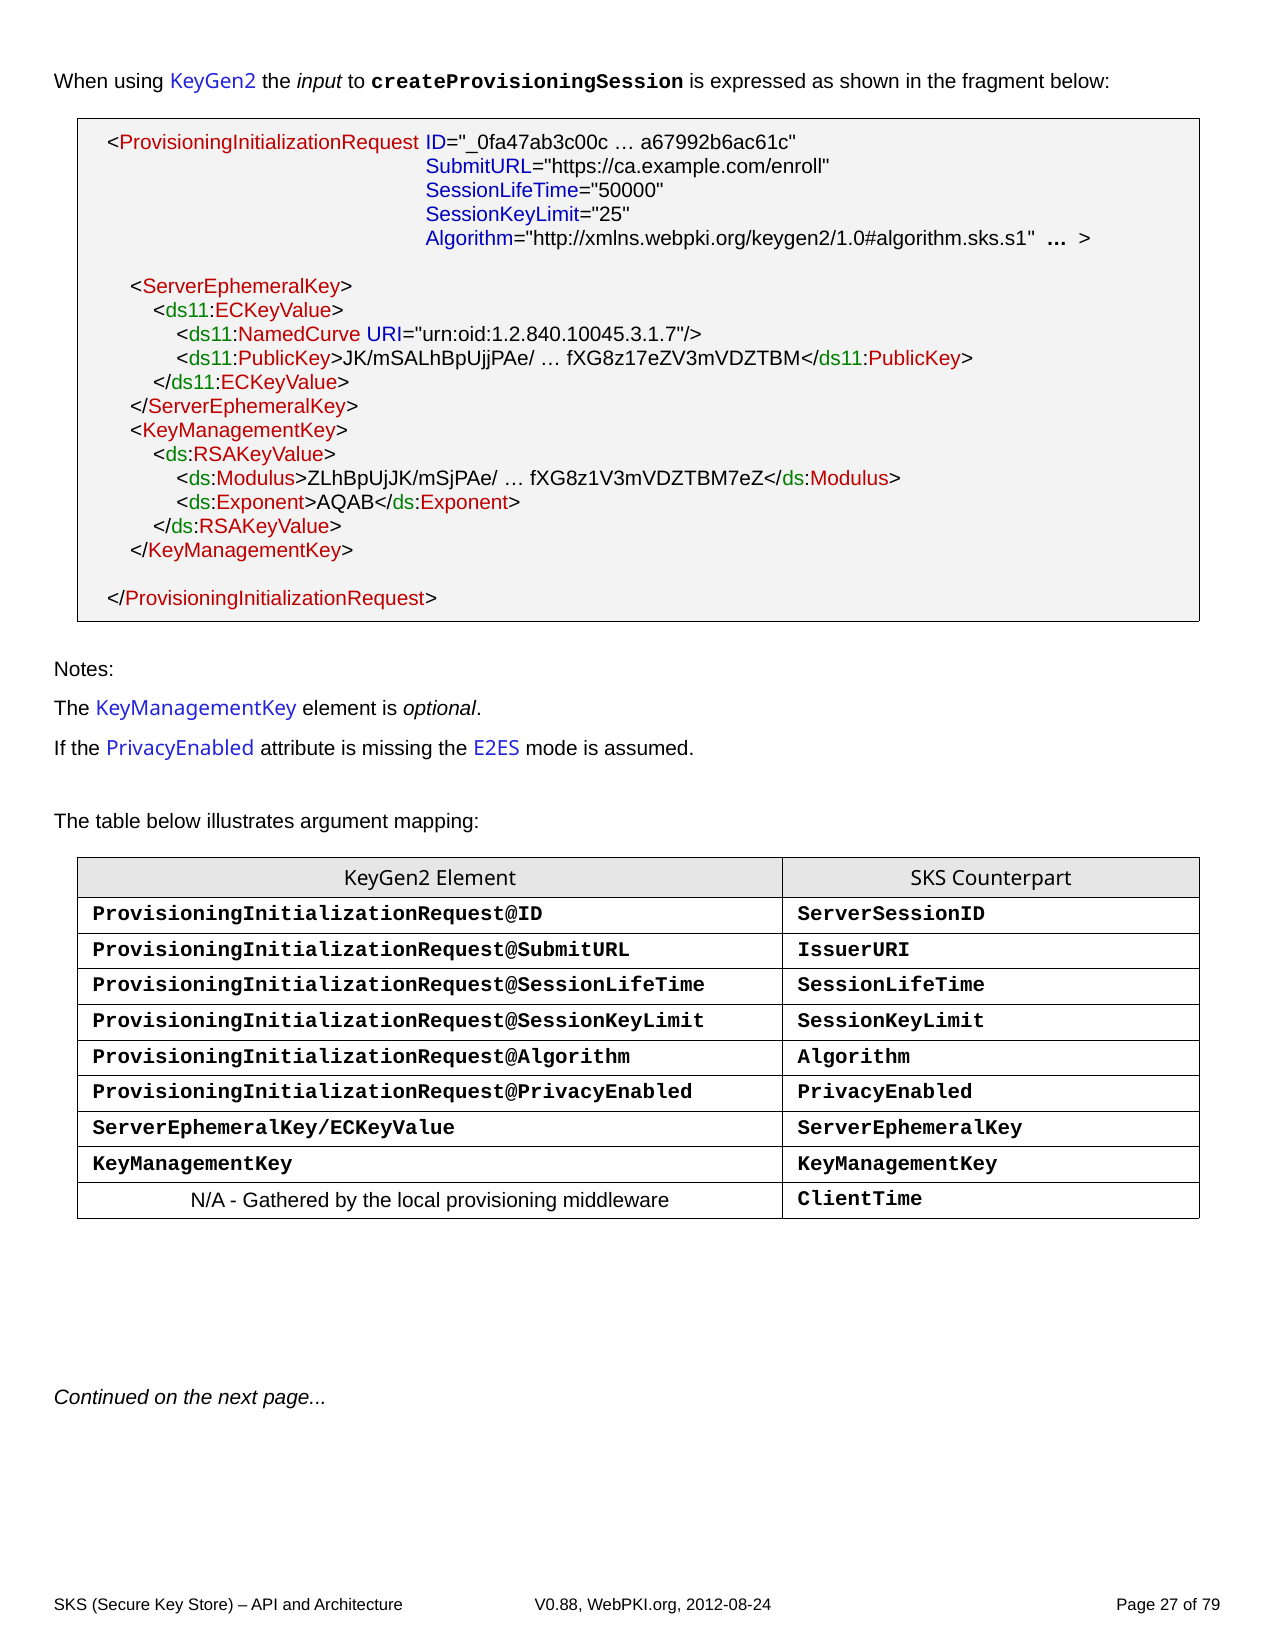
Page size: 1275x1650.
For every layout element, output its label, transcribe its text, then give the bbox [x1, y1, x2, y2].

text When using KeyGen2 the input to createProvisioningSession is expressed as shown in the fragment below: [54, 66, 1221, 118]
text Notes: [54, 657, 1221, 681]
text If the PrivacyEnabled attribute is missing the E2ES mode is assumed. [54, 733, 1221, 761]
table_cell IssuerURI [783, 934, 1199, 968]
table_cell KeyManagementKey [783, 1147, 1199, 1182]
table_cell ServerEphemeralKey [783, 1112, 1199, 1146]
table_cell Algorithm [783, 1041, 1199, 1075]
table_cell N/A - Gathered by the local provisioning middleware [78, 1183, 782, 1218]
table_header SKS Counterpart [783, 858, 1199, 897]
table_cell ServerEphemeralKey/ECKeyValue [78, 1112, 782, 1146]
table_cell SessionLifeTime [783, 969, 1199, 1004]
text The table below illustrates argument mapping: [54, 809, 1221, 857]
table_cell ProvisioningInitializationRequest@ID [78, 898, 782, 933]
table_cell ProvisioningInitializationRequest@SubmitURL [78, 934, 782, 968]
table_cell ProvisioningInitializationRequest@SessionLifeTime [78, 969, 782, 1004]
table_header <ProvisioningInitializationRequest ID="_0fa47ab3c00c … a67992b6ac61c" SubmitURL="https://ca.example.com/enroll" SessionLifeTime="50000" SessionKeyLimit="25" Algorithm="http://xmlns.webpki.org/keygen2/1.0#algorithm.sks.s1" … > <ServerEphemeralKey> <ds11:ECKeyValue> <ds11:NamedCurve URI="urn:oid:1.2.840.10045.3.1.7"/> <ds11:PublicKey>JK/mSALhBpUjjPAe/ … fXG8z17eZV3mVDZTBM</ds11:PublicKey> </ds11:ECKeyValue> </ServerEphemeralKey> <KeyManagementKey> <ds:RSAKeyValue> <ds:Modulus>ZLhBpUjJK/mSjPAe/ … fXG8z1V3mVDZTBM7eZ</ds:Modulus> <ds:Exponent>AQAB</ds:Exponent> </ds:RSAKeyValue> </KeyManagementKey> </ProvisioningInitializationRequest> [78, 119, 1199, 621]
text Continued on the next page... [54, 1385, 1221, 1409]
table_cell ServerSessionID [783, 898, 1199, 933]
table_header KeyGen2 Element [78, 858, 782, 897]
table_cell ProvisioningInitializationRequest@SessionKeyLimit [78, 1005, 782, 1039]
table_cell KeyManagementKey [78, 1147, 782, 1182]
table_cell SessionKeyLimit [783, 1005, 1199, 1039]
text The KeyManagementKey element is optional. [54, 693, 1221, 721]
table_cell ProvisioningInitializationRequest@Algorithm [78, 1041, 782, 1075]
table_cell PrivacyEnabled [783, 1076, 1199, 1111]
table_cell ProvisioningInitializationRequest@PrivacyEnabled [78, 1076, 782, 1111]
table_cell ClientTime [783, 1183, 1199, 1218]
